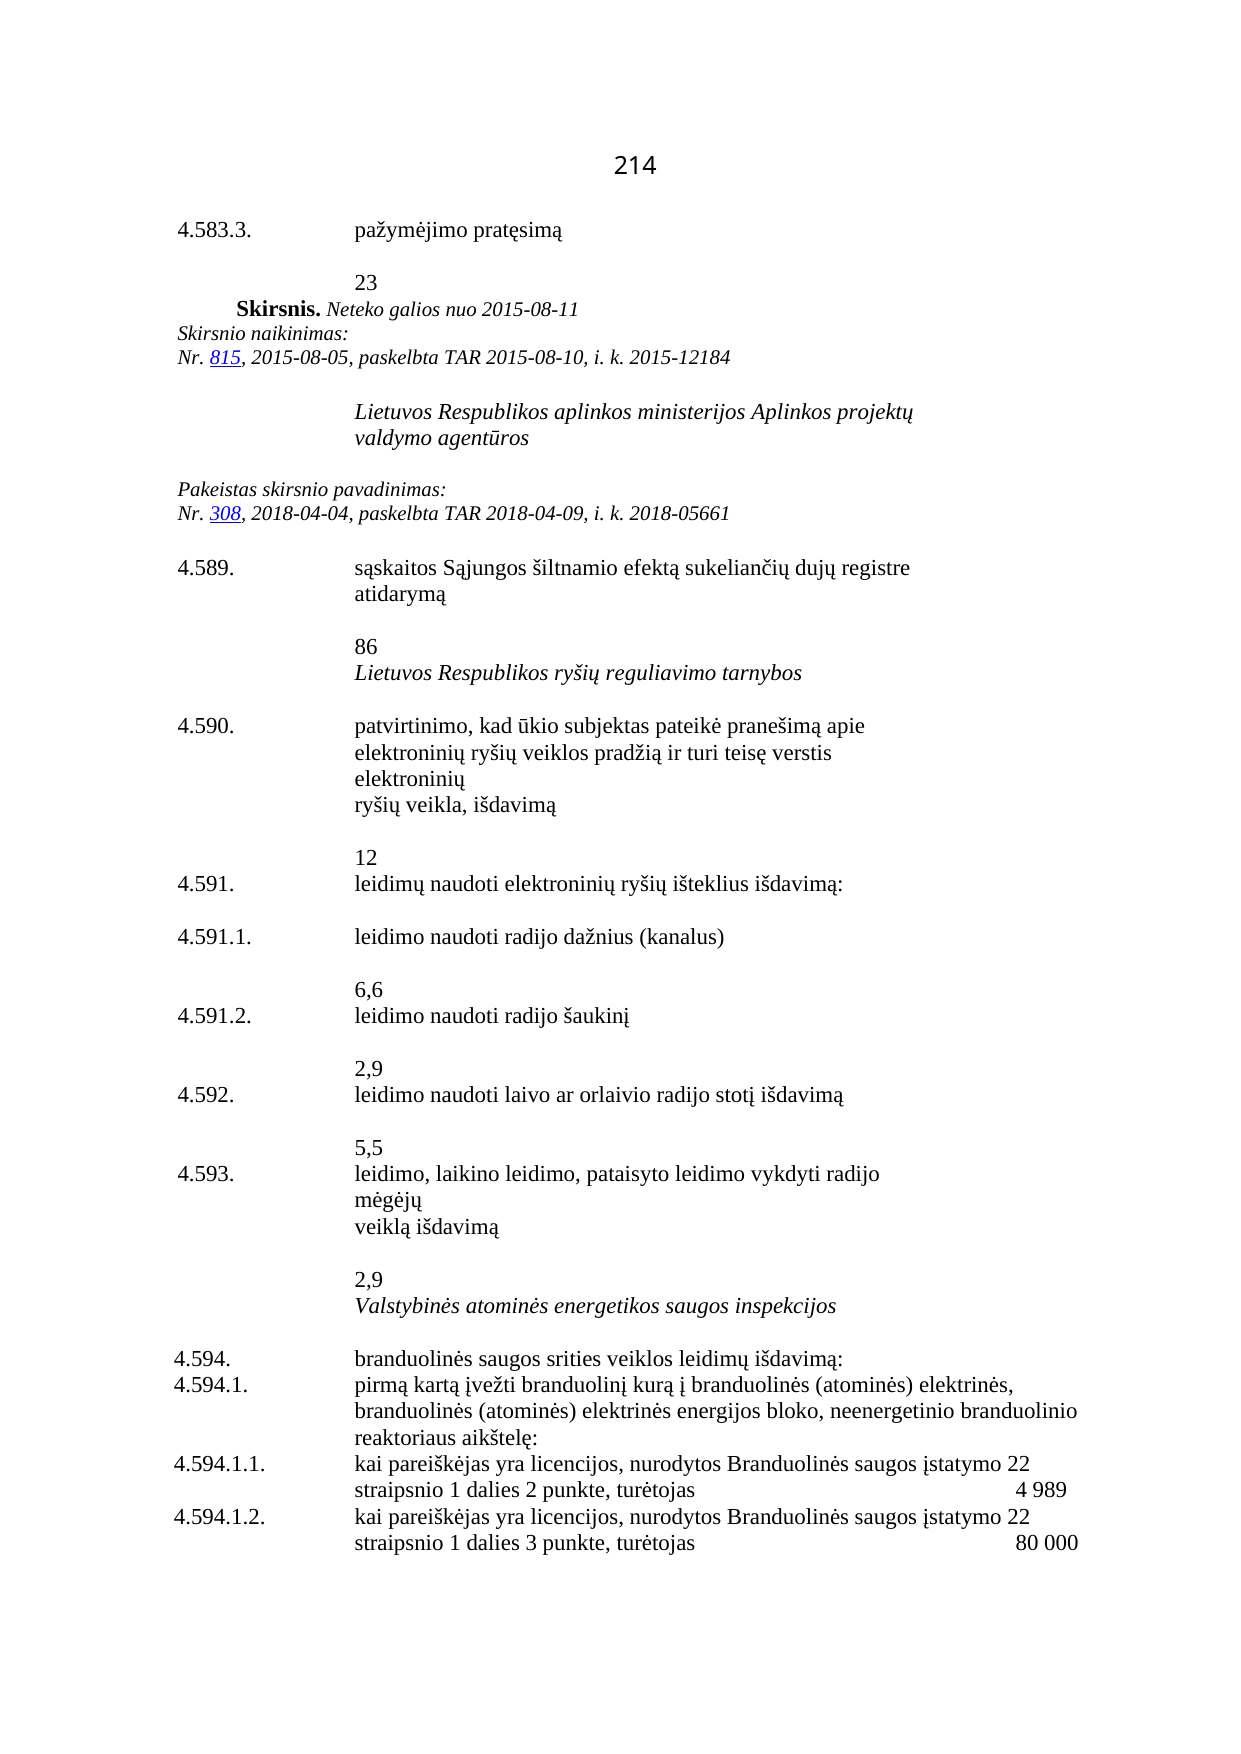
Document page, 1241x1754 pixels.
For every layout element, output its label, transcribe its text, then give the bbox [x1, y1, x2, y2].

text Lietuvos Respublikos aplinkos ministerijos Aplinkos projektų valdymo agentūros [354, 398, 945, 477]
text 4.594.1.2. kai pareiškėjas yra licencijos, nurodytos Branduolinės saugos įstatymo 22 straipsnio 1 dalies 3 punkte, turėtojas 80 000 [174, 1503, 1093, 1556]
text 4.594.1.1. kai pareiškėjas yra licencijos, nurodytos Branduolinės saugos įstatymo 22 straipsnio 1 dalies 2 punkte, turėtojas 4 989 [174, 1450, 1093, 1503]
text Nr. 308, 2018-04-04, paskelbta TAR 2018-04-09, i. k. 2018-05661 [177, 501, 1093, 525]
text 4.589. sąskaitos Sąjungos šiltnamio efektą sukeliančių dujų registre [177, 554, 945, 580]
text ryšių veikla, išdavimą 12 [354, 791, 945, 870]
text 4.591.2. leidimo naudoti radijo šaukinį 2,9 [177, 1002, 945, 1081]
text Lietuvos Respublikos ryšių reguliavimo tarnybos [354, 659, 945, 712]
text Skirsnio naikinimas: [177, 321, 1093, 345]
text 4.593. leidimo, laikino leidimo, pataisyto leidimo vykdyti radijo mėgėjų [177, 1160, 945, 1213]
text 4.590. patvirtinimo, kad ūkio subjektas pateikė pranešimą apie [177, 712, 945, 738]
text atidarymą 86 [354, 580, 945, 659]
text 4.592. leidimo naudoti laivo ar orlaivio radijo stotį išdavimą 5,5 [177, 1081, 945, 1160]
text Skirsnis. Neteko galios nuo 2015-08-11 [177, 295, 1093, 321]
text 4.583.3. pažymėjimo pratęsimą 23 [177, 216, 945, 295]
text 4.594.1. pirmą kartą įvežti branduolinį kurą į branduolinės (atominės) elektrinės, branduolinės (atominės) elektrinės energijos bloko, neenergetinio branduolinio reaktoriaus aikštelę: [174, 1371, 1093, 1450]
text 4.591.1. leidimo naudoti radijo dažnius (kanalus) 6,6 [177, 923, 945, 1002]
text Pakeistas skirsnio pavadinimas: [177, 477, 1093, 501]
text 4.591. leidimų naudoti elektroninių ryšių išteklius išdavimą: [177, 870, 945, 923]
text Nr. 815, 2015-08-05, paskelbta TAR 2015-08-10, i. k. 2015-12184 [177, 345, 1093, 369]
text elektroninių ryšių veiklos pradžią ir turi teisę verstis elektroninių [354, 738, 945, 791]
text Valstybinės atominės energetikos saugos inspekcijos [354, 1292, 945, 1345]
text 4.594. branduolinės saugos srities veiklos leidimų išdavimą: [174, 1345, 1093, 1371]
text veiklą išdavimą 2,9 [354, 1213, 945, 1292]
